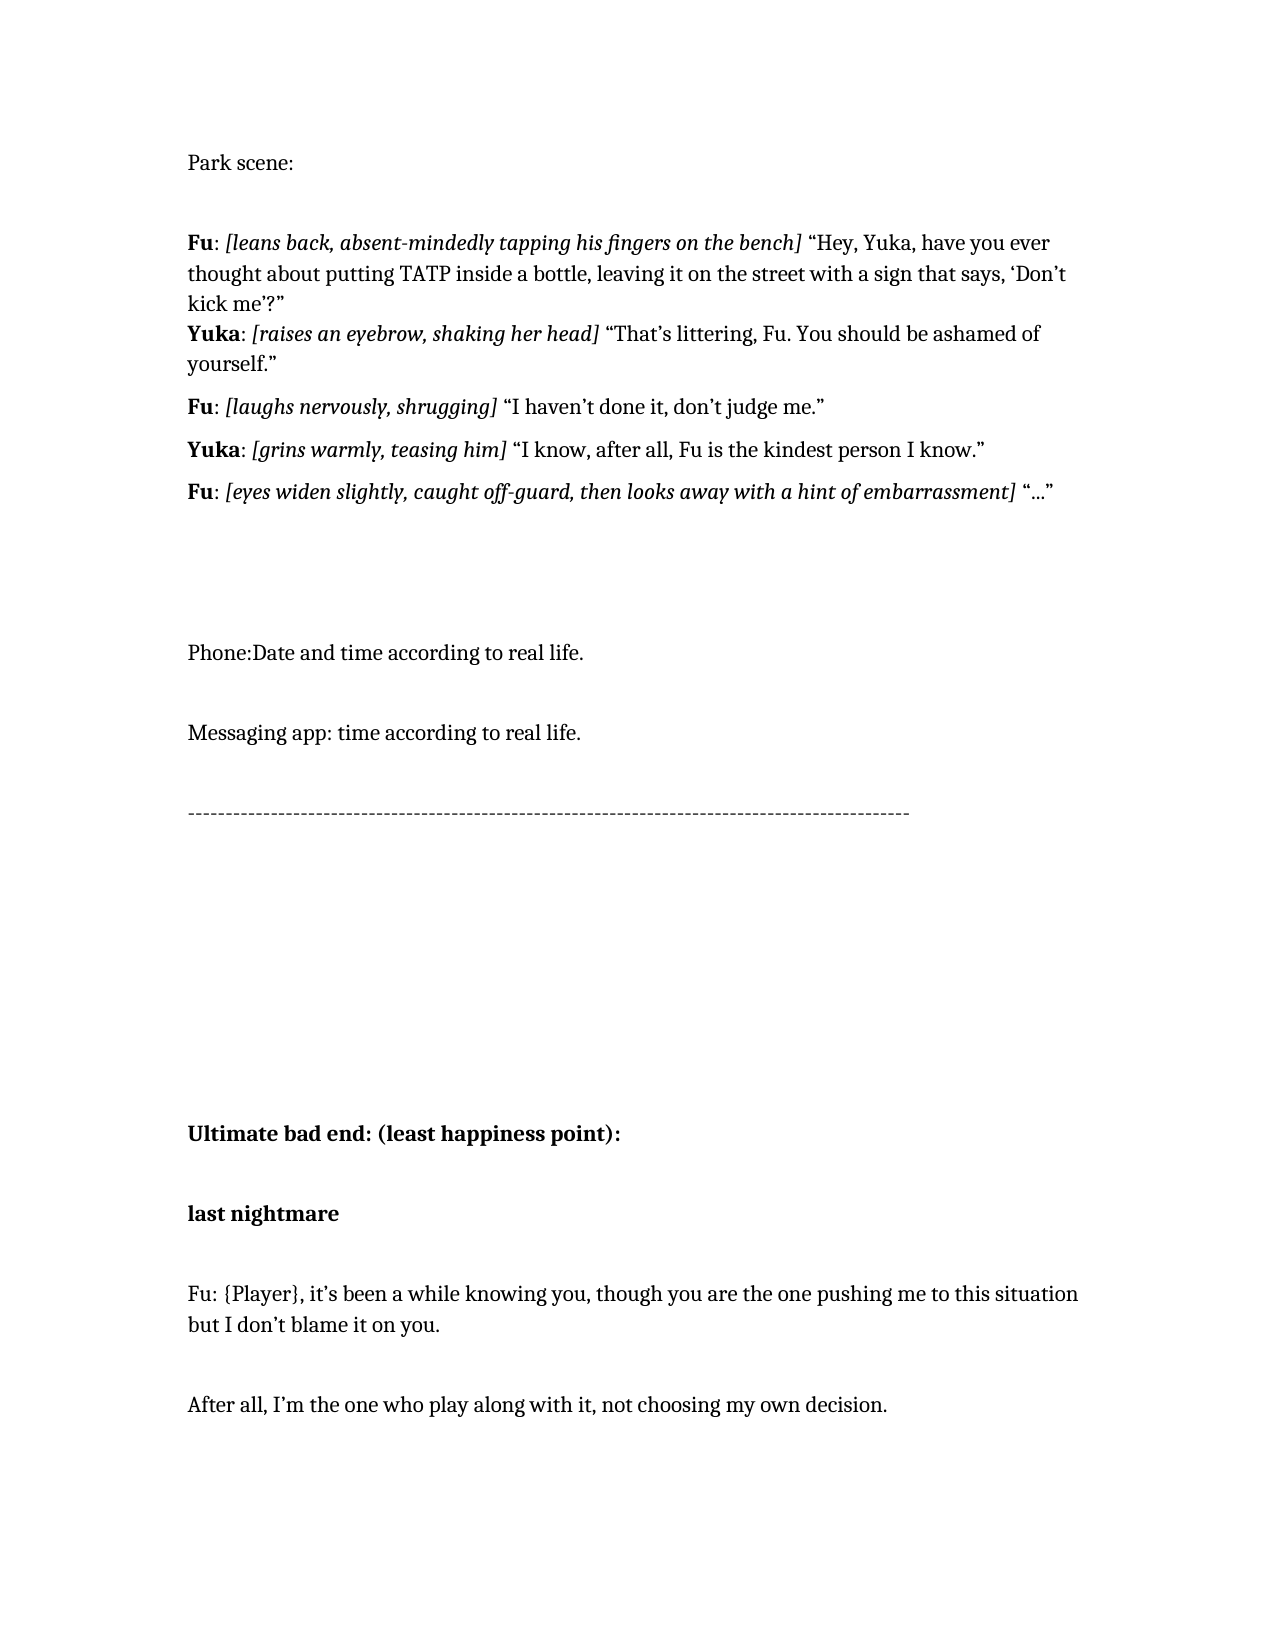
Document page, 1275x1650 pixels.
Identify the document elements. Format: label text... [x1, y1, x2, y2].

text After all, I’m the one who play along with it, not choosing my own decision. [187, 1392, 1087, 1418]
text Yuka: [raises an eyebrow, shaking her head] “That’s littering, Fu. You should be ashamed of yourself.” [187, 321, 1087, 377]
text Messaging app: time according to real life. [187, 720, 1087, 746]
text Fu: [laughs nervously, shrugging] “I haven’t done it, don’t judge me.” [187, 394, 1087, 420]
text ------------------------------------------------------------------------------------------------ [187, 800, 1087, 826]
text Fu: [eyes widen slightly, caught off-guard, then looks away with a hint of embarrassment] “...” [187, 479, 1087, 506]
text Park scene: [187, 150, 1087, 176]
text last nightmare [187, 1201, 1087, 1227]
text Yuka: [grins warmly, teasing him] “I know, after all, Fu is the kindest person I know.” [187, 436, 1087, 463]
text Ultimate bad end: (least happiness point): [187, 1121, 1087, 1147]
text Fu: {Player}, it’s been a while knowing you, though you are the one pushing me to this situation but I don’t blame it on you. [187, 1281, 1087, 1338]
text Fu: [leans back, absent-mindedly tapping his fingers on the bench] “Hey, Yuka, have you ever thought about putting TATP inside a bottle, leaving it on the street with a sign that says, ‘Don’t kick me’?” [187, 230, 1087, 317]
text Phone:Date and time according to real life. [187, 639, 1087, 666]
